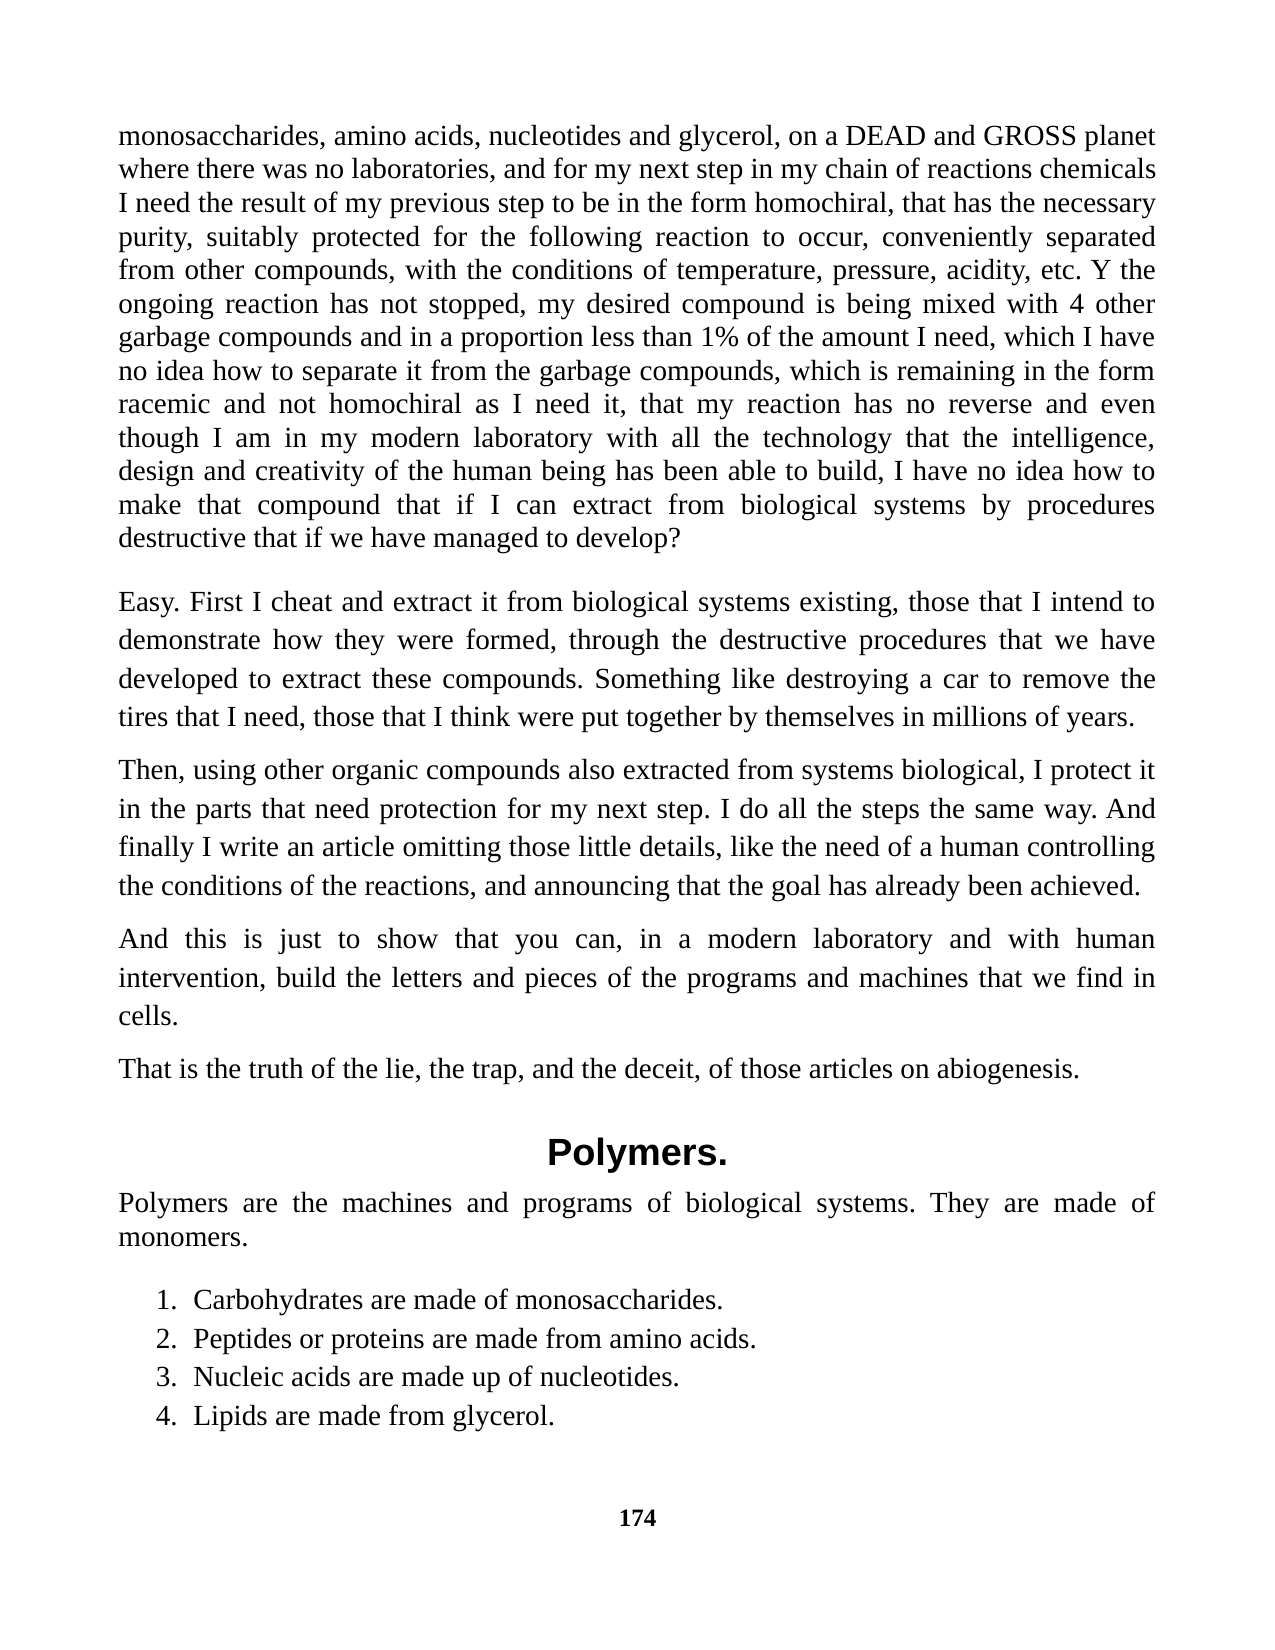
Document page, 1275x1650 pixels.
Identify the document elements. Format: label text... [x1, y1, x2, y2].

text Easy. First I cheat and extract it from biological systems existing, those that I intend to demonstrate how they were formed, through the destructive procedures that we have developed to extract these compounds. Something like destroying a car to remove the tires that I need, those that I think were put together by themselves in millions of years. [118, 584, 1157, 733]
text That is the truth of the lie, the trap, and the deceit, of those articles on abiogenesis. [118, 1051, 1157, 1085]
text And this is just to show that you can, in a modern laboratory and with human intervention, build the letters and pieces of the programs and machines that we find in cells. [118, 921, 1157, 1032]
text Polymers are the machines and programs of biological systems. They are made of monomers. [118, 1186, 1157, 1253]
list Lipids are made from glycerol. [156, 1398, 1157, 1431]
list Nucleic acids are made up of nucleotides. [156, 1359, 1157, 1393]
text monosaccharides, amino acids, nucleotides and glycerol, on a DEAD and GROSS planet where there was no laboratories, and for my next step in my chain of reactions chemicals I need the result of my previous step to be in the form homochiral, that has the necessary purity, suitably protected for the following reaction to occur, conveniently separated from other compounds, with the conditions of temperature, pressure, acidity, etc. Y the ongoing reaction has not stopped, my desired compound is being mixed with 4 other garbage compounds and in a proportion less than 1% of the amount I need, which I have no idea how to separate it from the garbage compounds, which is remaining in the form racemic and not homochiral as I need it, that my reaction has no reverse and even though I am in my modern laboratory with all the technology that the intelligence, design and creativity of the human being has been able to build, I have no idea how to make that compound that if I can extract from biological systems by procedures destructive that if we have managed to develop? [118, 118, 1157, 554]
subtitle Polymers. [118, 1129, 1157, 1173]
list Carbohydrates are made of monosaccharides. [156, 1282, 1157, 1316]
list Peptides or proteins are made from amino acids. [156, 1321, 1157, 1354]
text Then, using other organic compounds also extracted from systems biological, I protect it in the parts that need protection for my next step. I do all the steps the same way. And finally I write an article omitting those little details, like the need of a human controlling the conditions of the reactions, and announcing that the goal has already been achieved. [118, 752, 1157, 902]
